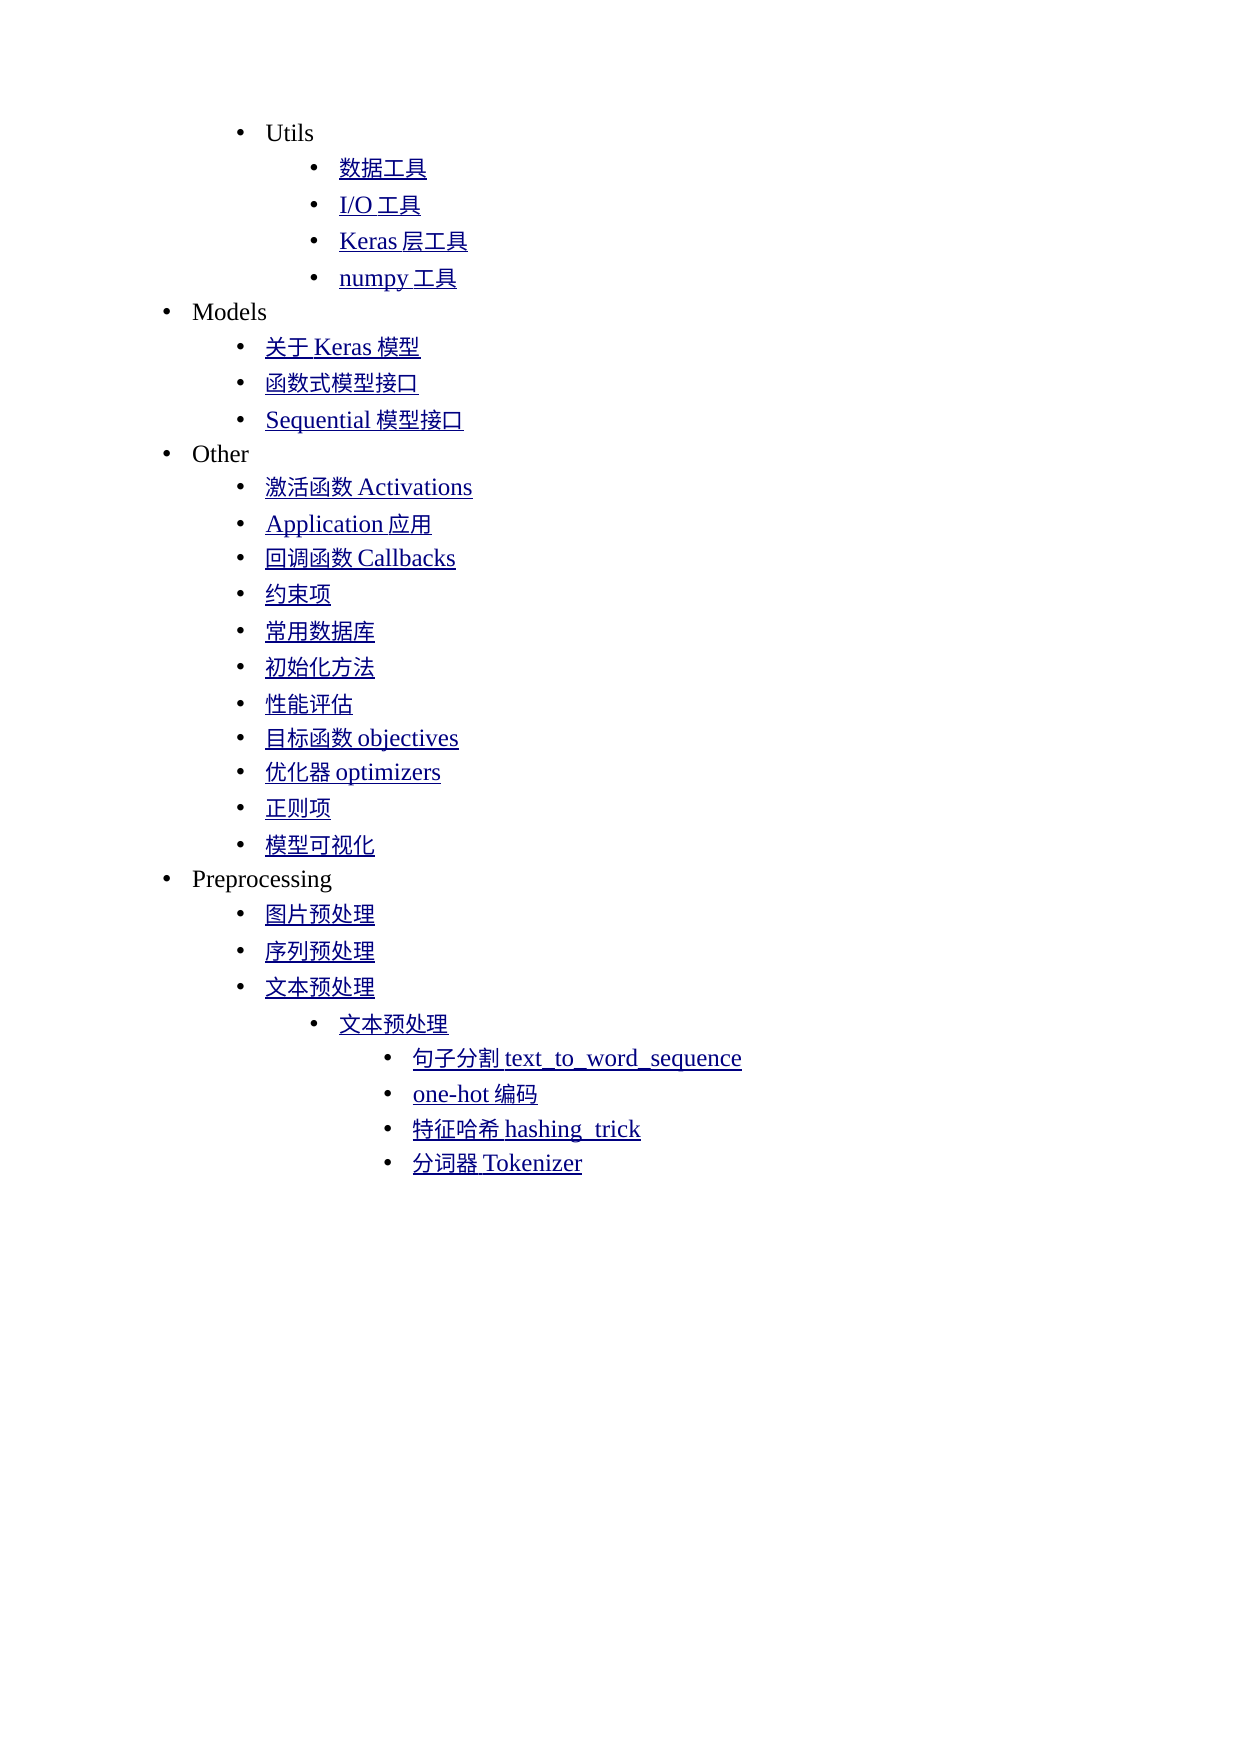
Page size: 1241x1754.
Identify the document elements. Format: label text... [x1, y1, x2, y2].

list 约束项 [236, 577, 1122, 609]
list Keras层工具 [309, 224, 1122, 256]
list numpy工具 [309, 261, 1122, 292]
list 激活函数Activations [236, 472, 1122, 502]
list 特征哈希hashing_trick [383, 1114, 1122, 1143]
list 文本预处理 [309, 1007, 1122, 1038]
list 图片预处理 [236, 897, 1122, 929]
list Other [162, 439, 1122, 468]
list 正则项 [236, 791, 1122, 823]
list 模型可视化 [236, 828, 1122, 859]
list 序列预处理 [236, 934, 1122, 966]
list 优化器optimizers [236, 757, 1122, 787]
list 关于Keras模型 [236, 330, 1122, 362]
list 函数式模型接口 [236, 366, 1122, 398]
list 句子分割text_to_word_sequence [383, 1043, 1122, 1073]
list 常用数据库 [236, 614, 1122, 645]
list Application应用 [236, 507, 1122, 538]
list Sequential模型接口 [236, 403, 1122, 435]
list I/O工具 [309, 188, 1122, 219]
list 目标函数objectives [236, 723, 1122, 753]
list 初始化方法 [236, 650, 1122, 682]
list Preprocessing [162, 864, 1122, 893]
list 性能评估 [236, 687, 1122, 718]
list 数据工具 [309, 151, 1122, 183]
list Utils [236, 118, 1122, 147]
list Models [162, 297, 1122, 326]
list 文本预处理 [236, 970, 1122, 1002]
list 分词器Tokenizer [383, 1148, 1122, 1178]
list 回调函数Callbacks [236, 543, 1122, 573]
list one-hot编码 [383, 1077, 1122, 1109]
